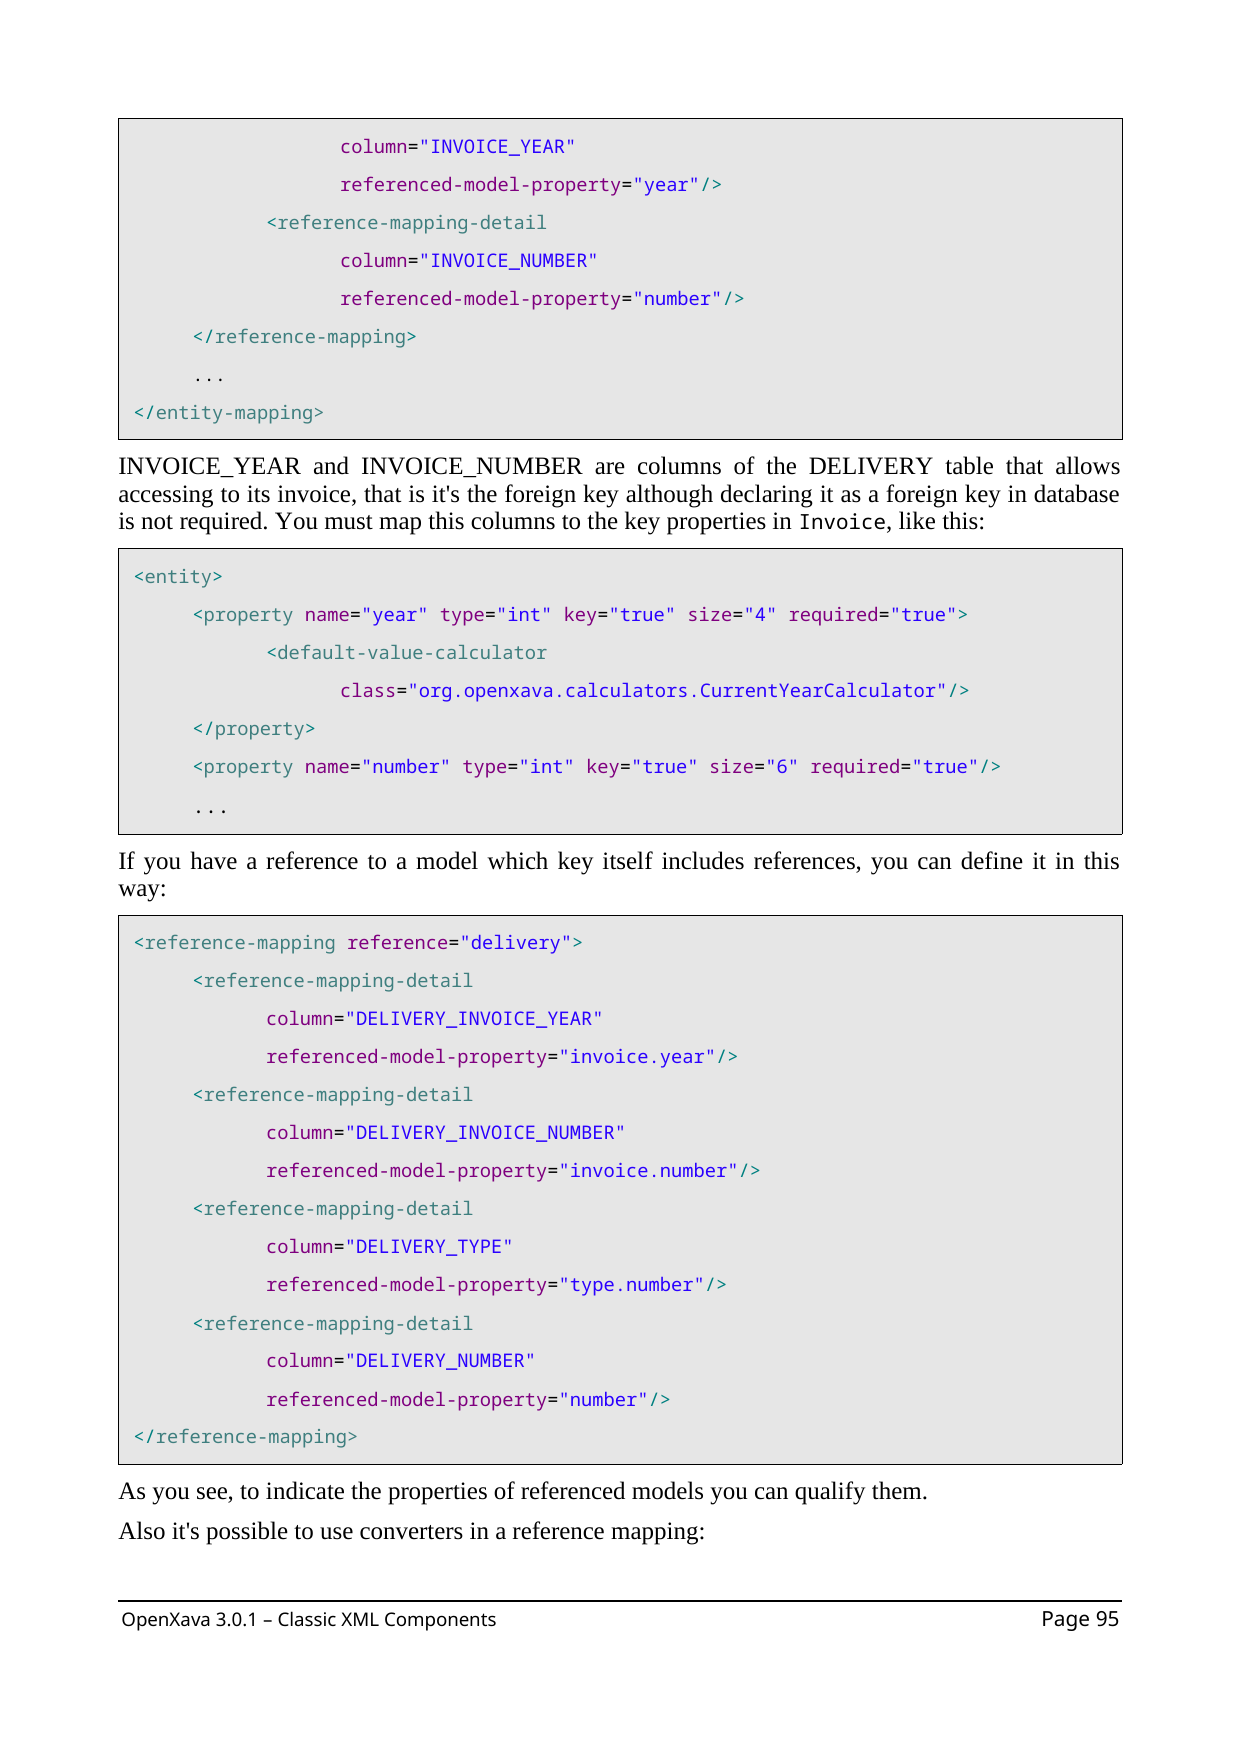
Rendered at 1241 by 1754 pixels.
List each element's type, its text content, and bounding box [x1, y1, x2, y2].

text column="DELIVERY_NUMBER" [119, 1333, 1122, 1371]
text column="INVOICE_YEAR" [119, 119, 1122, 156]
text column="DELIVERY_TYPE" [119, 1219, 1122, 1257]
text </entity-mapping> [119, 384, 1122, 439]
text referenced-model-property="number"/> [119, 1371, 1122, 1409]
text <reference-mapping-detail [119, 194, 1122, 232]
text <reference-mapping-detail [119, 1067, 1122, 1105]
text ... [119, 776, 1122, 834]
text </reference-mapping> [119, 308, 1122, 346]
text ... [119, 346, 1122, 384]
text Also it's possible to use converters in a reference mapping: [118, 1517, 1122, 1545]
text column="DELIVERY_INVOICE_YEAR" [119, 991, 1122, 1029]
text referenced-model-property="year"/> [119, 156, 1122, 194]
text referenced-model-property="invoice.year"/> [119, 1029, 1122, 1067]
text referenced-model-property="number"/> [119, 270, 1122, 308]
text <entity> [119, 549, 1122, 586]
text <reference-mapping-detail [119, 1181, 1122, 1219]
text <property name="number" type="int" key="true" size="6" required="true"/> [119, 738, 1122, 776]
text <default-value-calculator [119, 624, 1122, 662]
text column="DELIVERY_INVOICE_NUMBER" [119, 1105, 1122, 1143]
text referenced-model-property="invoice.number"/> [119, 1143, 1122, 1181]
text </reference-mapping> [119, 1409, 1122, 1464]
text <reference-mapping-detail [119, 1295, 1122, 1333]
text <reference-mapping-detail [119, 953, 1122, 991]
text column="INVOICE_NUMBER" [119, 232, 1122, 270]
text <reference-mapping reference="delivery"> [119, 916, 1122, 953]
text class="org.openxava.calculators.CurrentYearCalculator"/> [119, 662, 1122, 700]
text If you have a reference to a model which key itself includes references, you can define it in this way: [118, 847, 1122, 902]
text INVOICE_YEAR and INVOICE_NUMBER are columns of the DELIVERY table that allows accessing to its invoice, that is it's the foreign key although declaring it as a foreign key in database is not required. You must map this columns to the key properties in Invoice, like this: [118, 452, 1122, 536]
text As you see, to indicate the properties of referenced models you can qualify them. [118, 1477, 1122, 1504]
text <property name="year" type="int" key="true" size="4" required="true"> [119, 586, 1122, 624]
text </property> [119, 700, 1122, 738]
text referenced-model-property="type.number"/> [119, 1257, 1122, 1295]
